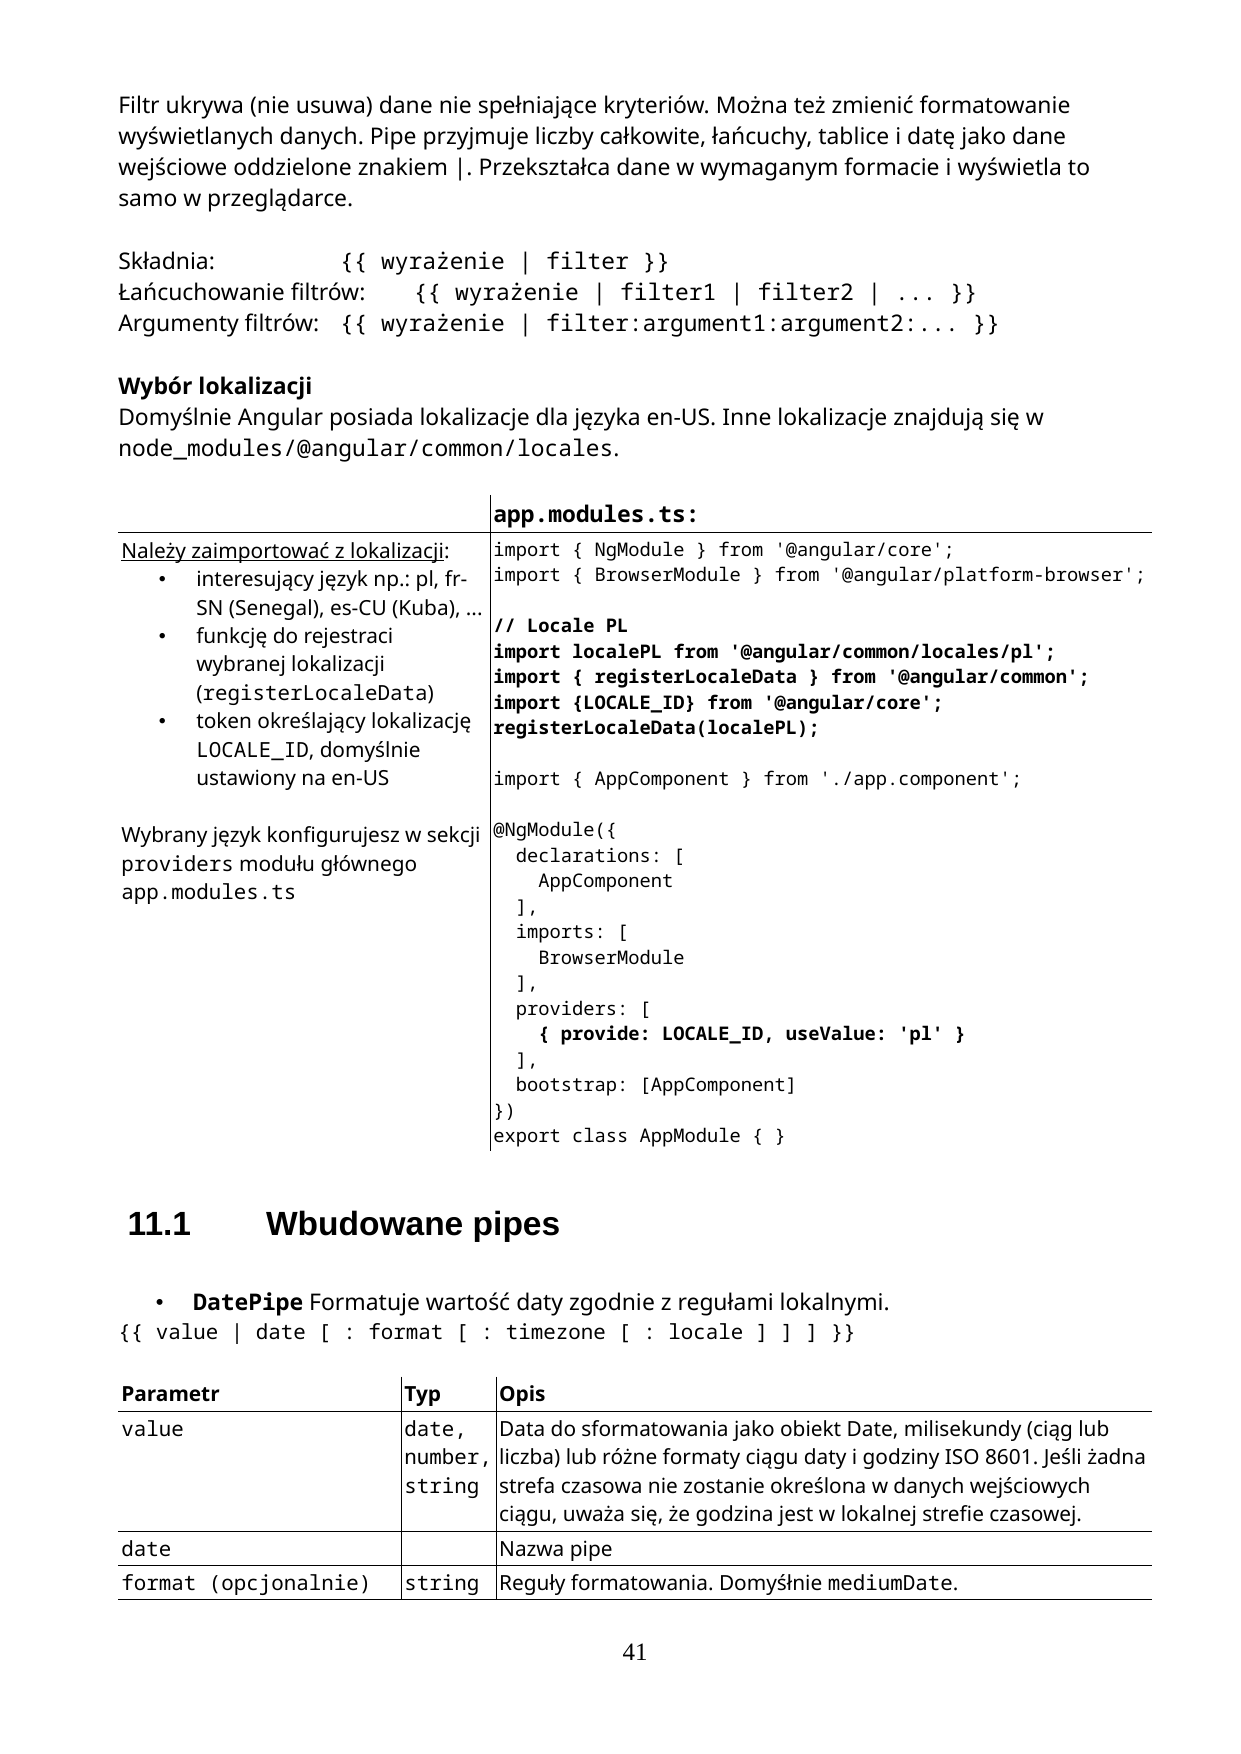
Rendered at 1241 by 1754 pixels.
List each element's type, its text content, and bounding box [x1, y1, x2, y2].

list DatePipe Formatuje wartość daty zgodnie z regułami lokalnymi. [156, 1286, 1152, 1317]
table_header app.modules.ts: [491, 495, 1152, 532]
table_cell value [118, 1412, 401, 1531]
table_cell format (opcjonalnie) [118, 1566, 401, 1599]
table_header Parametr [118, 1377, 401, 1411]
text Domyślnie Angular posiada lokalizacje dla języka en-US. Inne lokalizacje znajdują się w node_modules/@angular/common/locales. [118, 401, 1152, 463]
table_cell Data do sformatowania jako obiekt Date, milisekundy (ciąg lub liczba) lub różne formaty ciągu daty i godziny ISO 8601. Jeśli żadna strefa czasowa nie zostanie określona w danych wejściowych ciągu, uważa się, że godzina jest w lokalnej strefie czasowej. [497, 1412, 1152, 1531]
table_cell [402, 1532, 496, 1565]
table_header Typ [402, 1377, 496, 1411]
text Łańcuchowanie filtrów: {{ wyrażenie | filter1 | filter2 | ... }} [118, 276, 1152, 307]
text Argumenty filtrów: {{ wyrażenie | filter:argument1:argument2:... }} [118, 307, 1152, 338]
subtitle Wbudowane pipes [118, 1203, 1152, 1242]
text {{ value | date [ : format [ : timezone [ : locale ] ] ] }} [118, 1317, 1152, 1345]
table_cell Nazwa pipe [497, 1532, 1152, 1565]
table_cell import { NgModule } from '@angular/core'; import { BrowserModule } from '@angular/platform-browser'; // Locale PL import localePL from '@angular/common/locales/pl'; import { registerLocaleData } from '@angular/common'; import {LOCALE_ID} from '@angular/core'; registerLocaleData(localePL); import { AppComponent } from './app.component'; @NgModule({ declarations: [ AppComponent ], imports: [ BrowserModule ], providers: [ { provide: LOCALE_ID, useValue: 'pl' } ], bootstrap: [AppComponent] }) export class AppModule { } [491, 533, 1152, 1151]
table_header [118, 495, 490, 532]
table_cell Reguły formatowania. Domyśłnie mediumDate. [497, 1566, 1152, 1599]
text Filtr ukrywa (nie usuwa) dane nie spełniające kryteriów. Można też zmienić formatowanie wyświetlanych danych. Pipe przyjmuje liczby całkowite, łańcuchy, tablice i datę jako dane wejściowe oddzielone znakiem |. Przekształca dane w wymaganym formacie i wyświetla to samo w przeglądarce. Składnia: {{ wyrażenie | filter }} [118, 88, 1152, 276]
table_cell date, number,string [402, 1412, 496, 1531]
text Wybór lokalizacji [118, 370, 1152, 401]
table_header Opis [497, 1377, 1152, 1411]
table_cell Należy zaimportować z lokalizacji: interesujący język np.: pl, fr-SN (Senegal), es-CU (Kuba), ... funkcję do rejestraci wybranej lokalizacji (registerLocaleData) token określający lokalizację LOCALE_ID, domyślnie ustawiony na en-US Wybrany język konfigurujesz w sekcji providers modułu głównego app.modules.ts [118, 533, 490, 1151]
table_cell date [118, 1532, 401, 1565]
table_cell string [402, 1566, 496, 1599]
